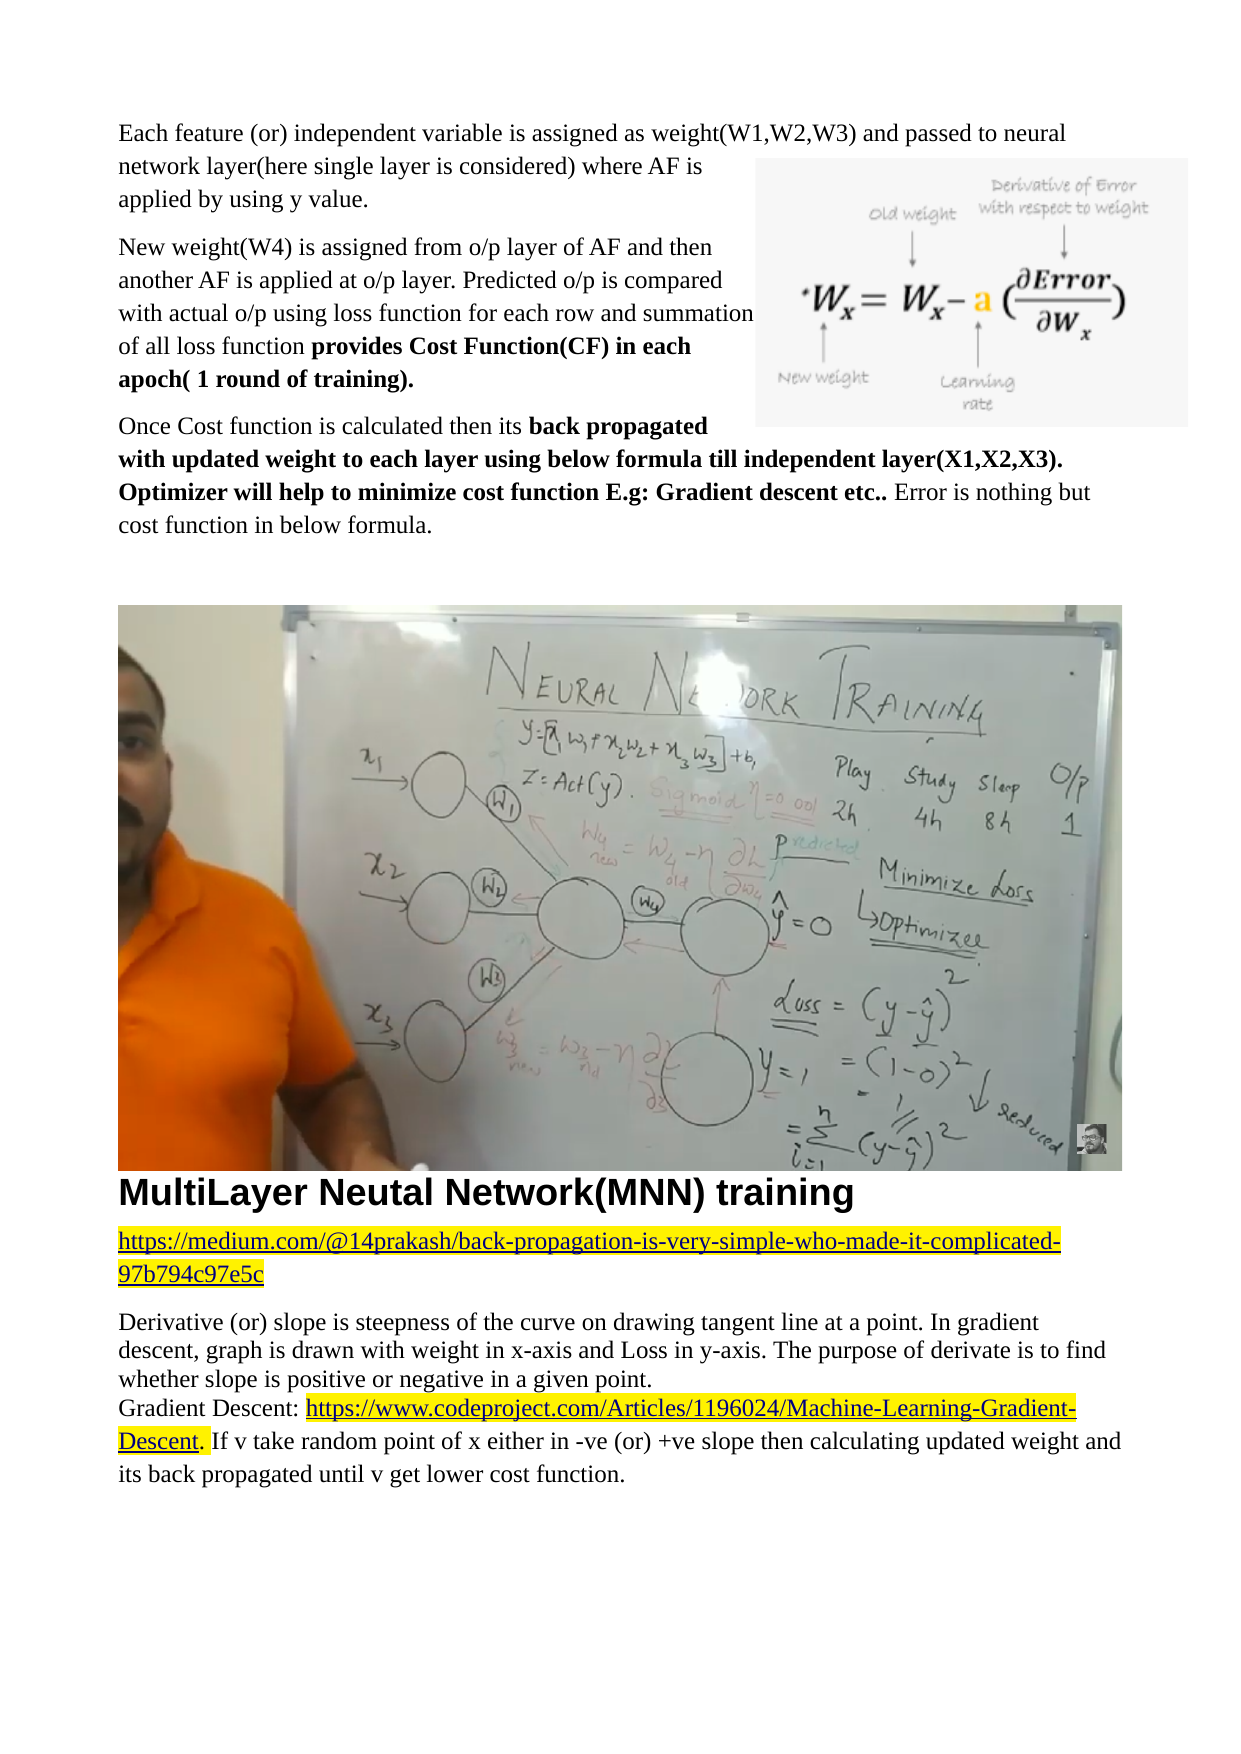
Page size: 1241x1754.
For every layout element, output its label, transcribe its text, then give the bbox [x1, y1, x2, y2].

subtitle MultiLayer Neutal Network(MNN) training [118, 1171, 1122, 1214]
text Gradient Descent: https://www.codeproject.com/Articles/1196024/Machine-Learning-Gradient-Descent. If v take random point of x either in -ve (or) +ve slope then calculating updated weight and its back propagated until v get lower cost function. [118, 1393, 1122, 1488]
text Each feature (or) independent variable is assigned as weight(W1,W2,W3) and passed to neural network layer(here single layer is considered) where AF is applied by using y value. [118, 118, 1122, 213]
text Once Cost function is calculated then its back propagated with updated weight to each layer using below formula till independent layer(X1,X2,X3). Optimizer will help to minimize cost function E.g: Gradient descent etc.. Error is nothing but cost function in below formula. [118, 411, 1122, 539]
picture [118, 605, 1123, 1171]
text https://medium.com/@14prakash/back-propagation-is-very-simple-who-made-it-complicated-97b794c97e5c [118, 1226, 1122, 1288]
picture [755, 158, 1189, 427]
text Derivative (or) slope is steepness of the curve on drawing tangent line at a point. In gradient descent, graph is drawn with weight in x-axis and Loss in y-axis. The purpose of derivate is to find whether slope is positive or negative in a given point. [118, 1307, 1122, 1393]
text New weight(W4) is assigned from o/p layer of AF and then another AF is applied at o/p layer. Predicted o/p is compared with actual o/p using loss function for each row and summation of all loss function provides Cost Function(CF) in each apoch( 1 round of training). [118, 232, 755, 393]
